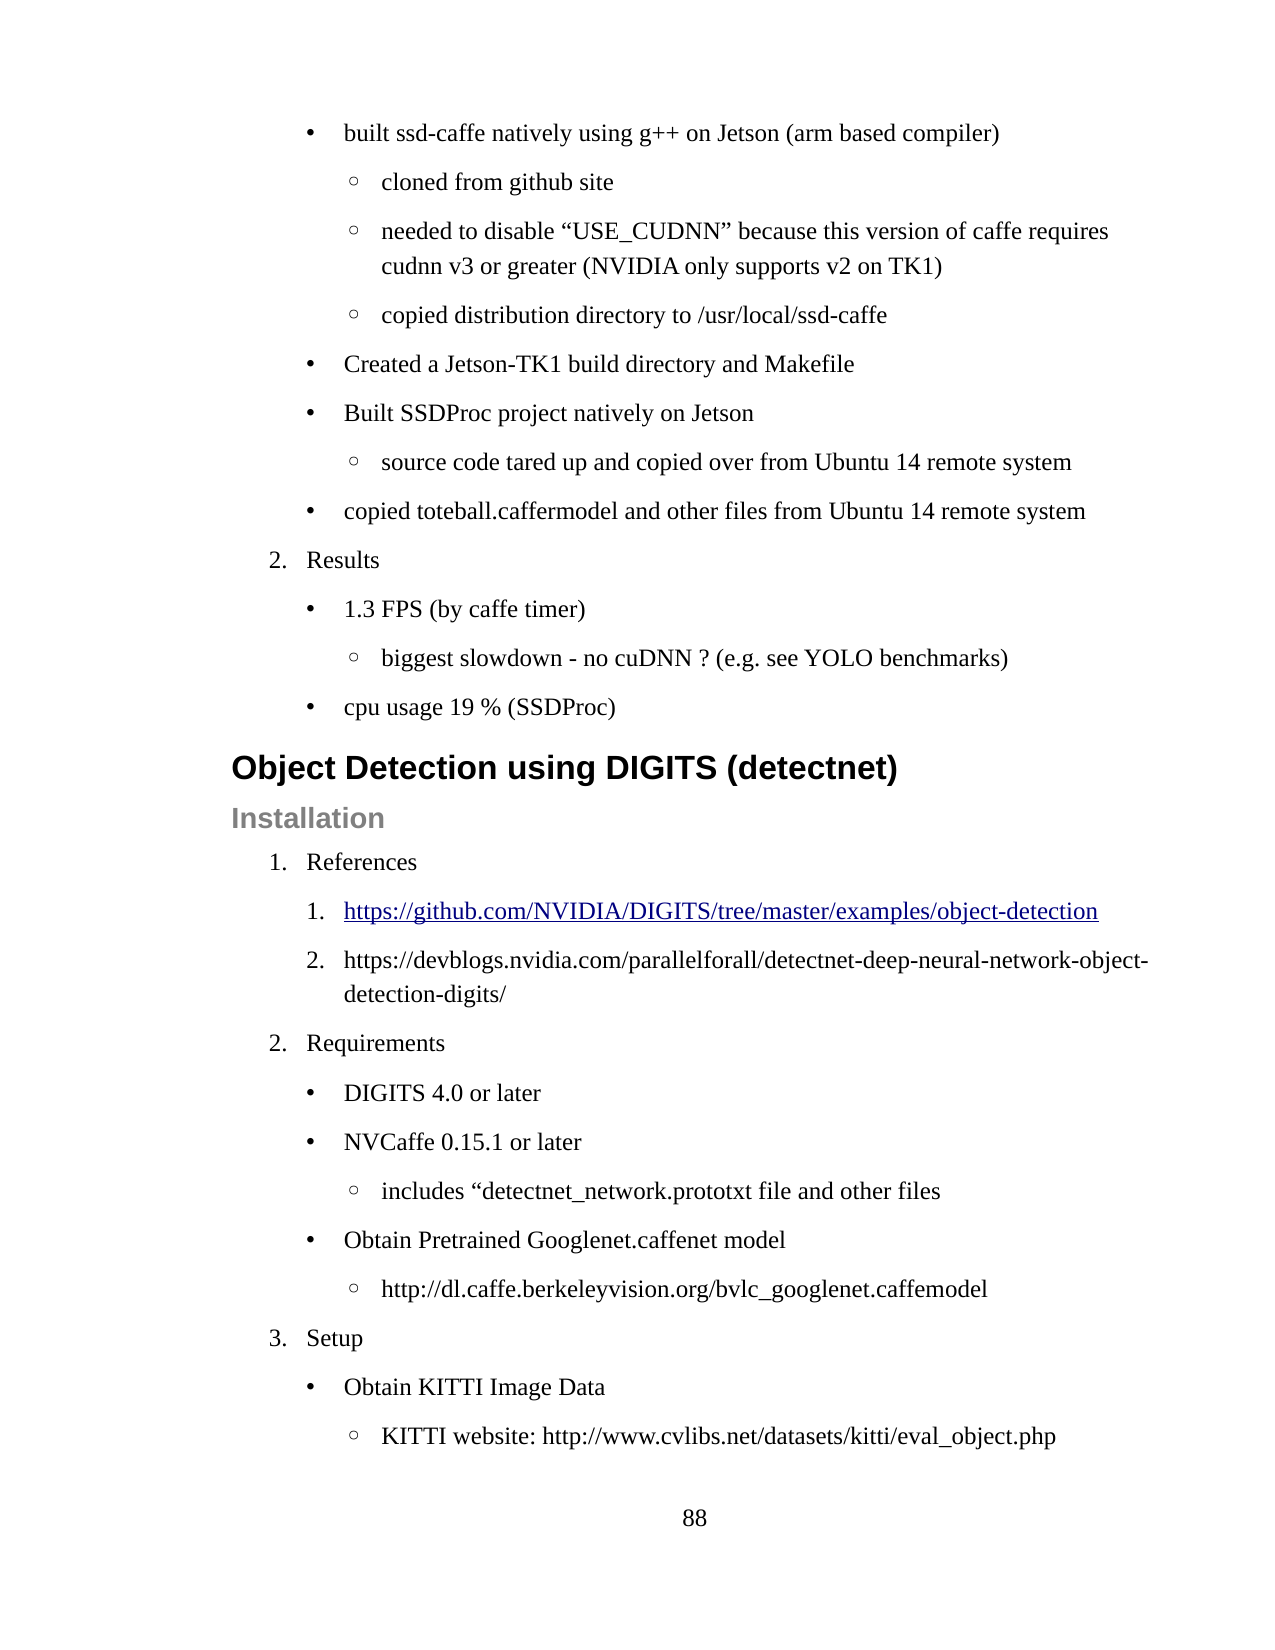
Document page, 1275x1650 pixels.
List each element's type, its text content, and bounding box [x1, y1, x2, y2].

list copied distribution directory to /usr/local/ssd-caffe [344, 300, 1158, 328]
list needed to disable “USE_CUDNN” because this version of caffe requires cudnn v3 or greater (NVIDIA only supports v2 on TK1) [344, 216, 1158, 279]
list KITTI website: http://www.cvlibs.net/datasets/kitti/eval_object.php [344, 1421, 1158, 1450]
list Created a Jetson-TK1 build directory and Makefile [306, 349, 1158, 378]
list copied toteball.caffermodel and other files from Ubuntu 14 remote system [306, 496, 1158, 525]
list https://devblogs.nvidia.com/parallelforall/detectnet-deep-neural-network-object-detection-digits/ [306, 945, 1158, 1008]
list built ssd-caffe natively using g++ on Jetson (arm based compiler) [306, 118, 1158, 147]
list Requirements [269, 1028, 1158, 1057]
list NVCaffe 0.15.1 or later [306, 1127, 1158, 1155]
list source code tared up and copied over from Ubuntu 14 remote system [344, 447, 1158, 476]
list biggest slowdown - no cuDNN ? (e.g. see YOLO benchmarks) [344, 643, 1158, 672]
list Results [269, 545, 1158, 574]
list cpu usage 19 % (SSDProc) [306, 692, 1158, 721]
list Obtain Pretrained Googlenet.caffenet model [306, 1225, 1158, 1253]
subtitle Object Detection using DIGITS (detectnet) [231, 748, 1158, 786]
list includes “detectnet_network.prototxt file and other files [344, 1176, 1158, 1204]
list cloned from github site [344, 167, 1158, 196]
list 1.3 FPS (by caffe timer) [306, 594, 1158, 623]
subtitle Installation [231, 801, 1158, 834]
list Setup [269, 1323, 1158, 1352]
list Obtain KITTI Image Data [306, 1372, 1158, 1401]
list http://dl.caffe.berkeleyvision.org/bvlc_googlenet.caffemodel [344, 1274, 1158, 1303]
list References [269, 847, 1158, 876]
list https://github.com/NVIDIA/DIGITS/tree/master/examples/object-detection [306, 896, 1158, 925]
list DIGITS 4.0 or later [306, 1078, 1158, 1106]
list Built SSDProc project natively on Jetson [306, 398, 1158, 427]
